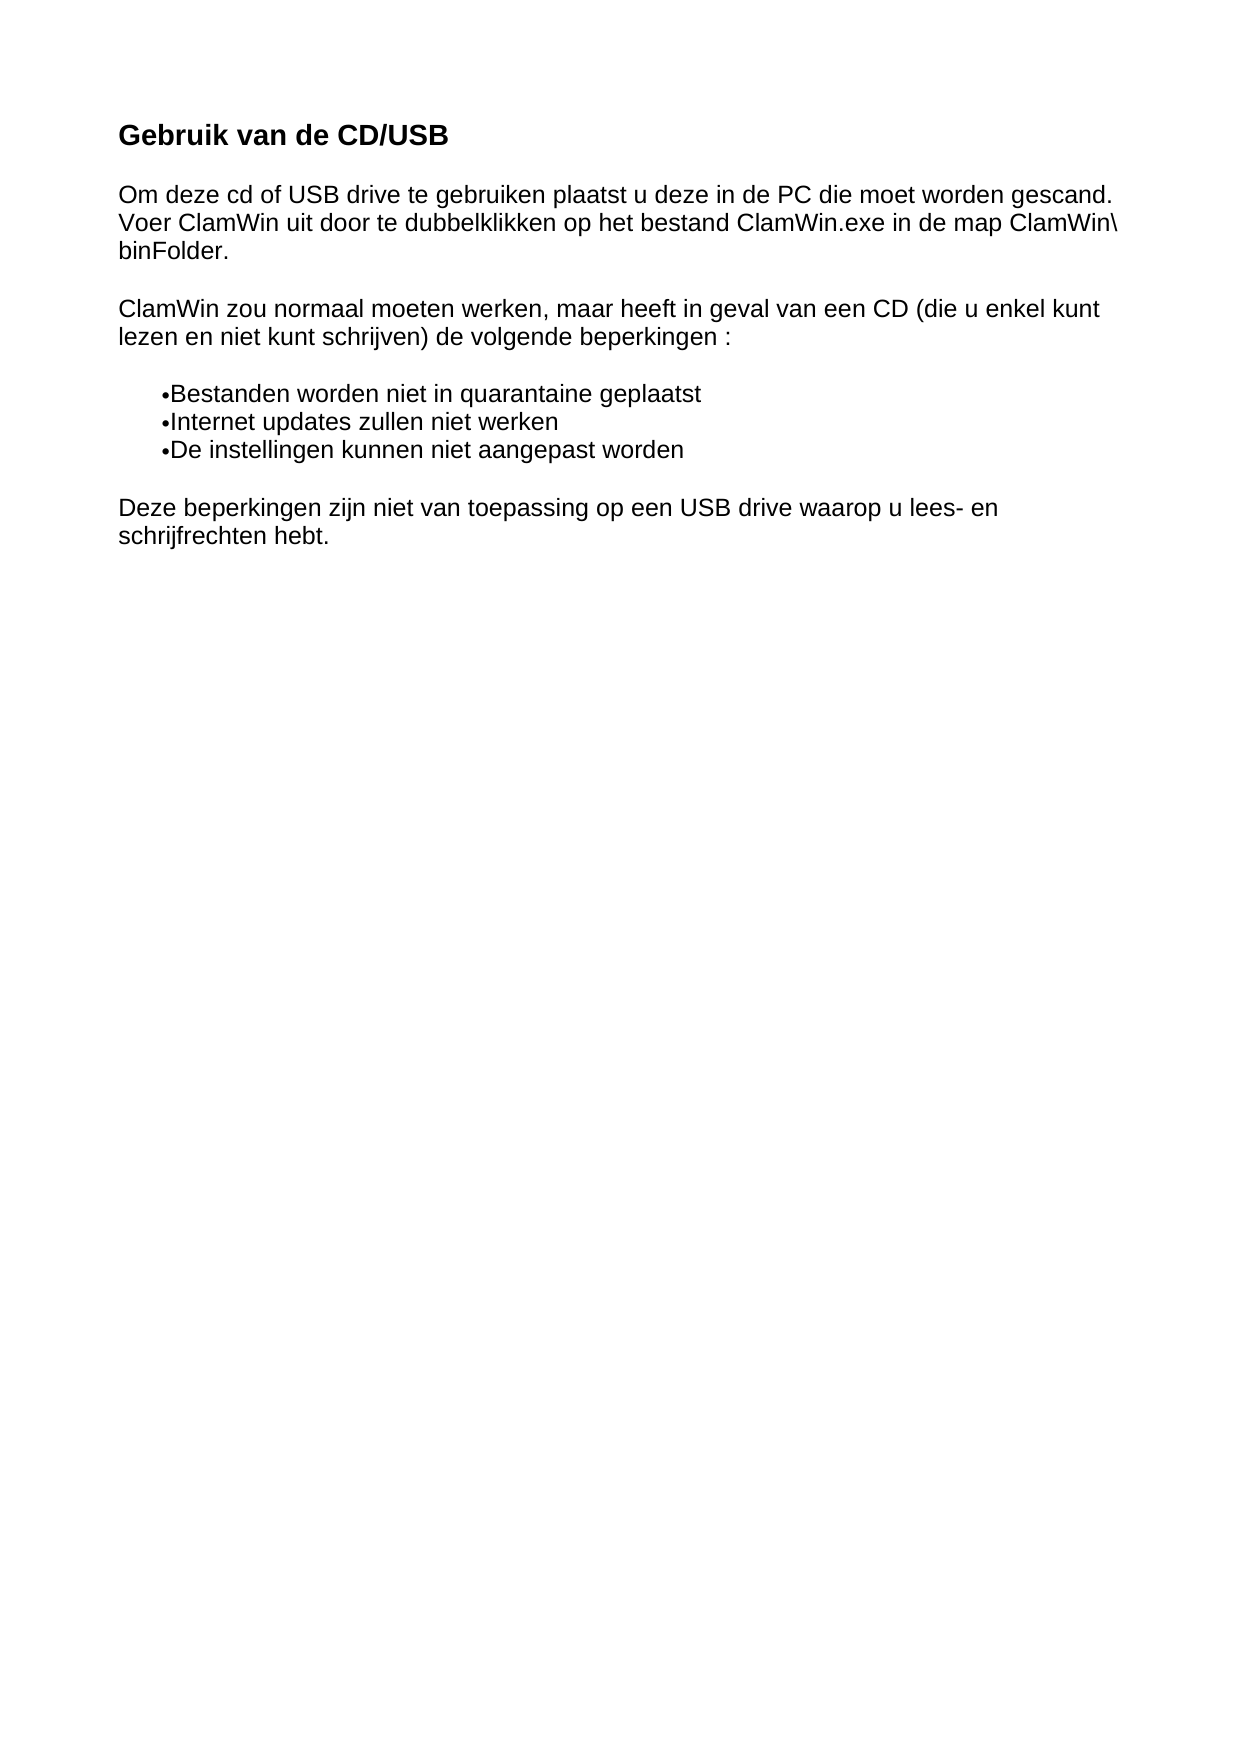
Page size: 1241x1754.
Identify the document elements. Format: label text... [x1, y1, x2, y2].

subtitle Gebruik van de CD/USB [118, 118, 1122, 151]
list Internet updates zullen niet werken [162, 408, 1122, 436]
text Om deze cd of USB drive te gebruiken plaatst u deze in de PC die moet worden gescand. Voer ClamWin uit door te dubbelklikken op het bestand ClamWin.exe in de map ClamWin\binFolder. [118, 181, 1122, 265]
text ClamWin zou normaal moeten werken, maar heeft in geval van een CD (die u enkel kunt lezen en niet kunt schrijven) de volgende beperkingen : [118, 294, 1122, 350]
text Deze beperkingen zijn niet van toepassing op een USB drive waarop u lees- en schrijfrechten hebt. [118, 493, 1122, 549]
list Bestanden worden niet in quarantaine geplaatst [162, 380, 1122, 408]
list De instellingen kunnen niet aangepast worden [162, 436, 1122, 464]
